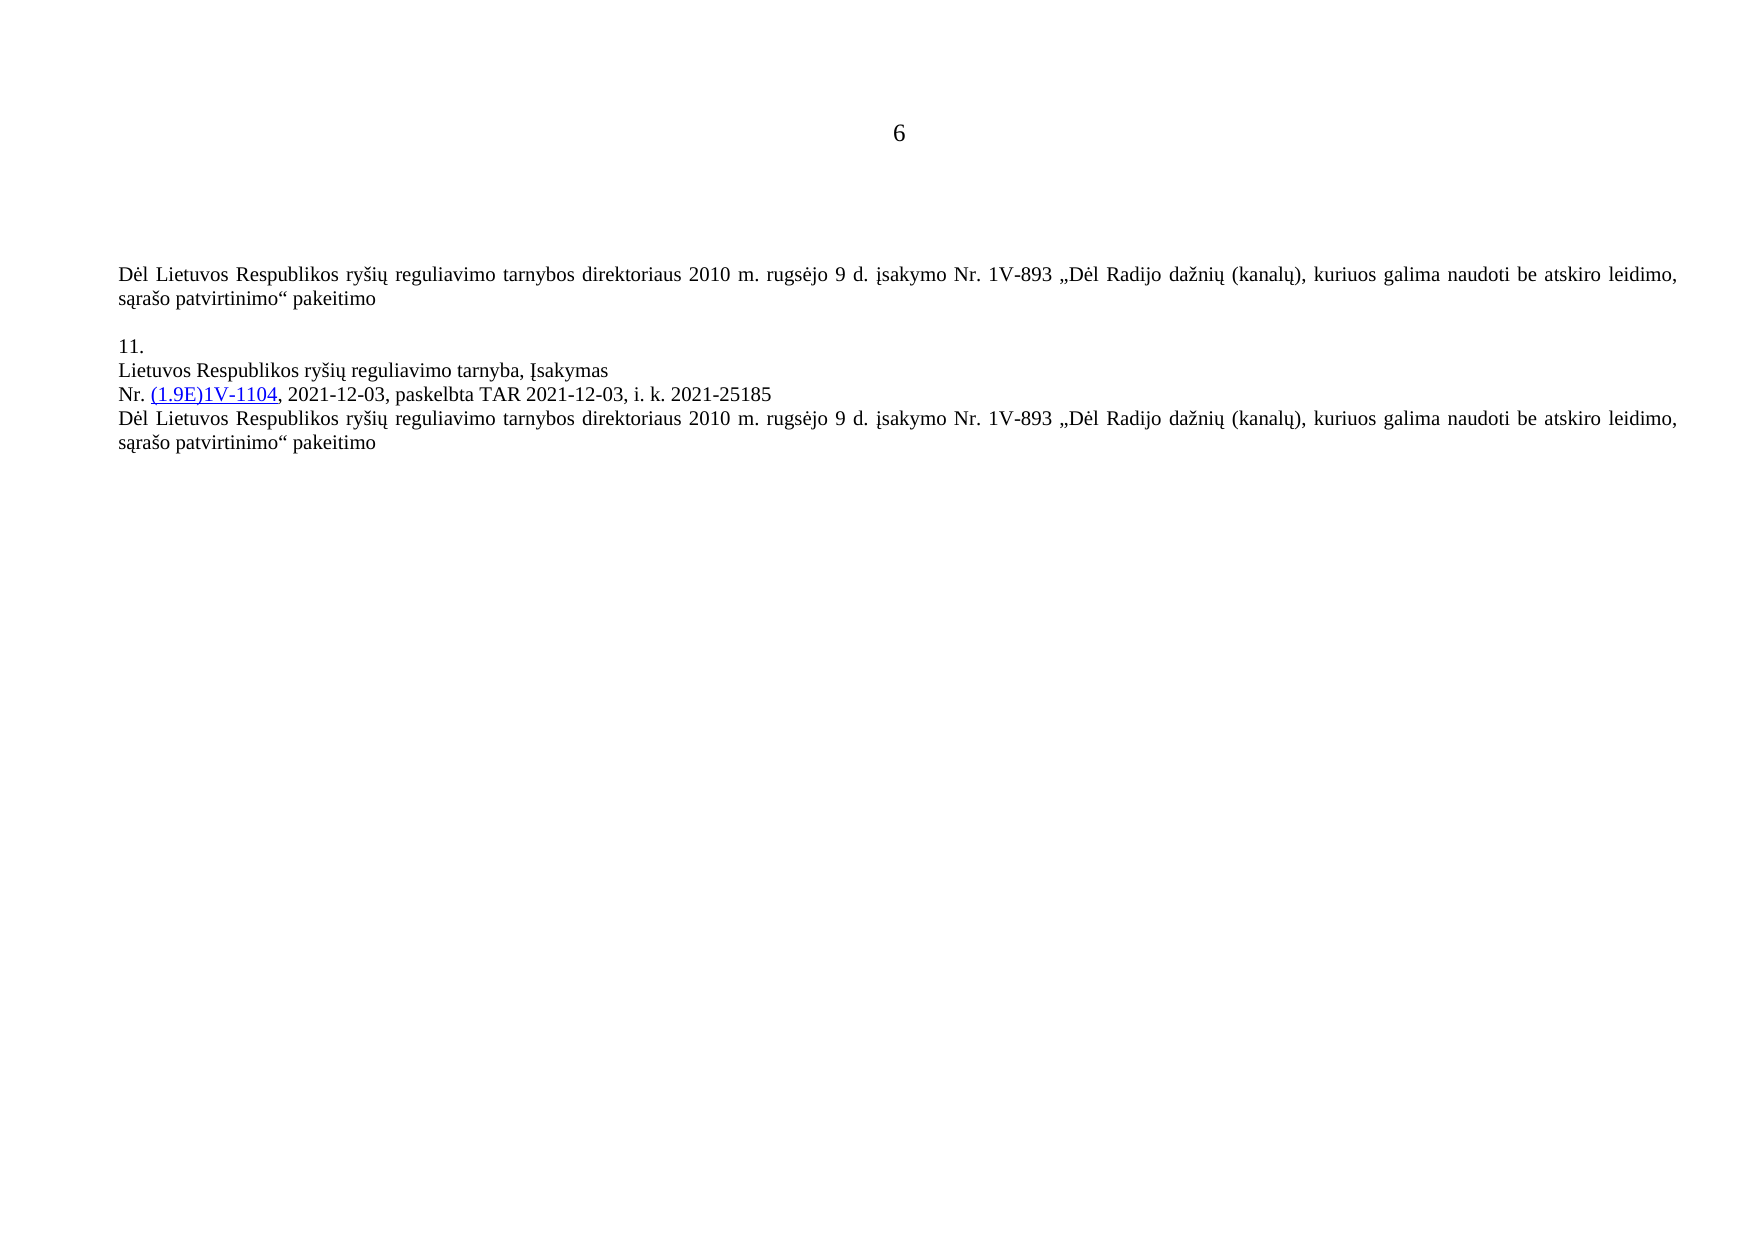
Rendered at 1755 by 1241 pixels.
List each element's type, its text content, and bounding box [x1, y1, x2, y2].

text 11. [118, 334, 1680, 358]
text Dėl Lietuvos Respublikos ryšių reguliavimo tarnybos direktoriaus 2010 m. rugsėjo 9 d. įsakymo Nr. 1V-893 „Dėl Radijo dažnių (kanalų), kuriuos galima naudoti be atskiro leidimo, sąrašo patvirtinimo“ pakeitimo [118, 262, 1680, 310]
text Dėl Lietuvos Respublikos ryšių reguliavimo tarnybos direktoriaus 2010 m. rugsėjo 9 d. įsakymo Nr. 1V-893 „Dėl Radijo dažnių (kanalų), kuriuos galima naudoti be atskiro leidimo, sąrašo patvirtinimo“ pakeitimo [118, 406, 1680, 454]
text Lietuvos Respublikos ryšių reguliavimo tarnyba, Įsakymas [118, 358, 1680, 382]
text Nr. (1.9E)1V-1104, 2021-12-03, paskelbta TAR 2021-12-03, i. k. 2021-25185 [118, 382, 1680, 406]
